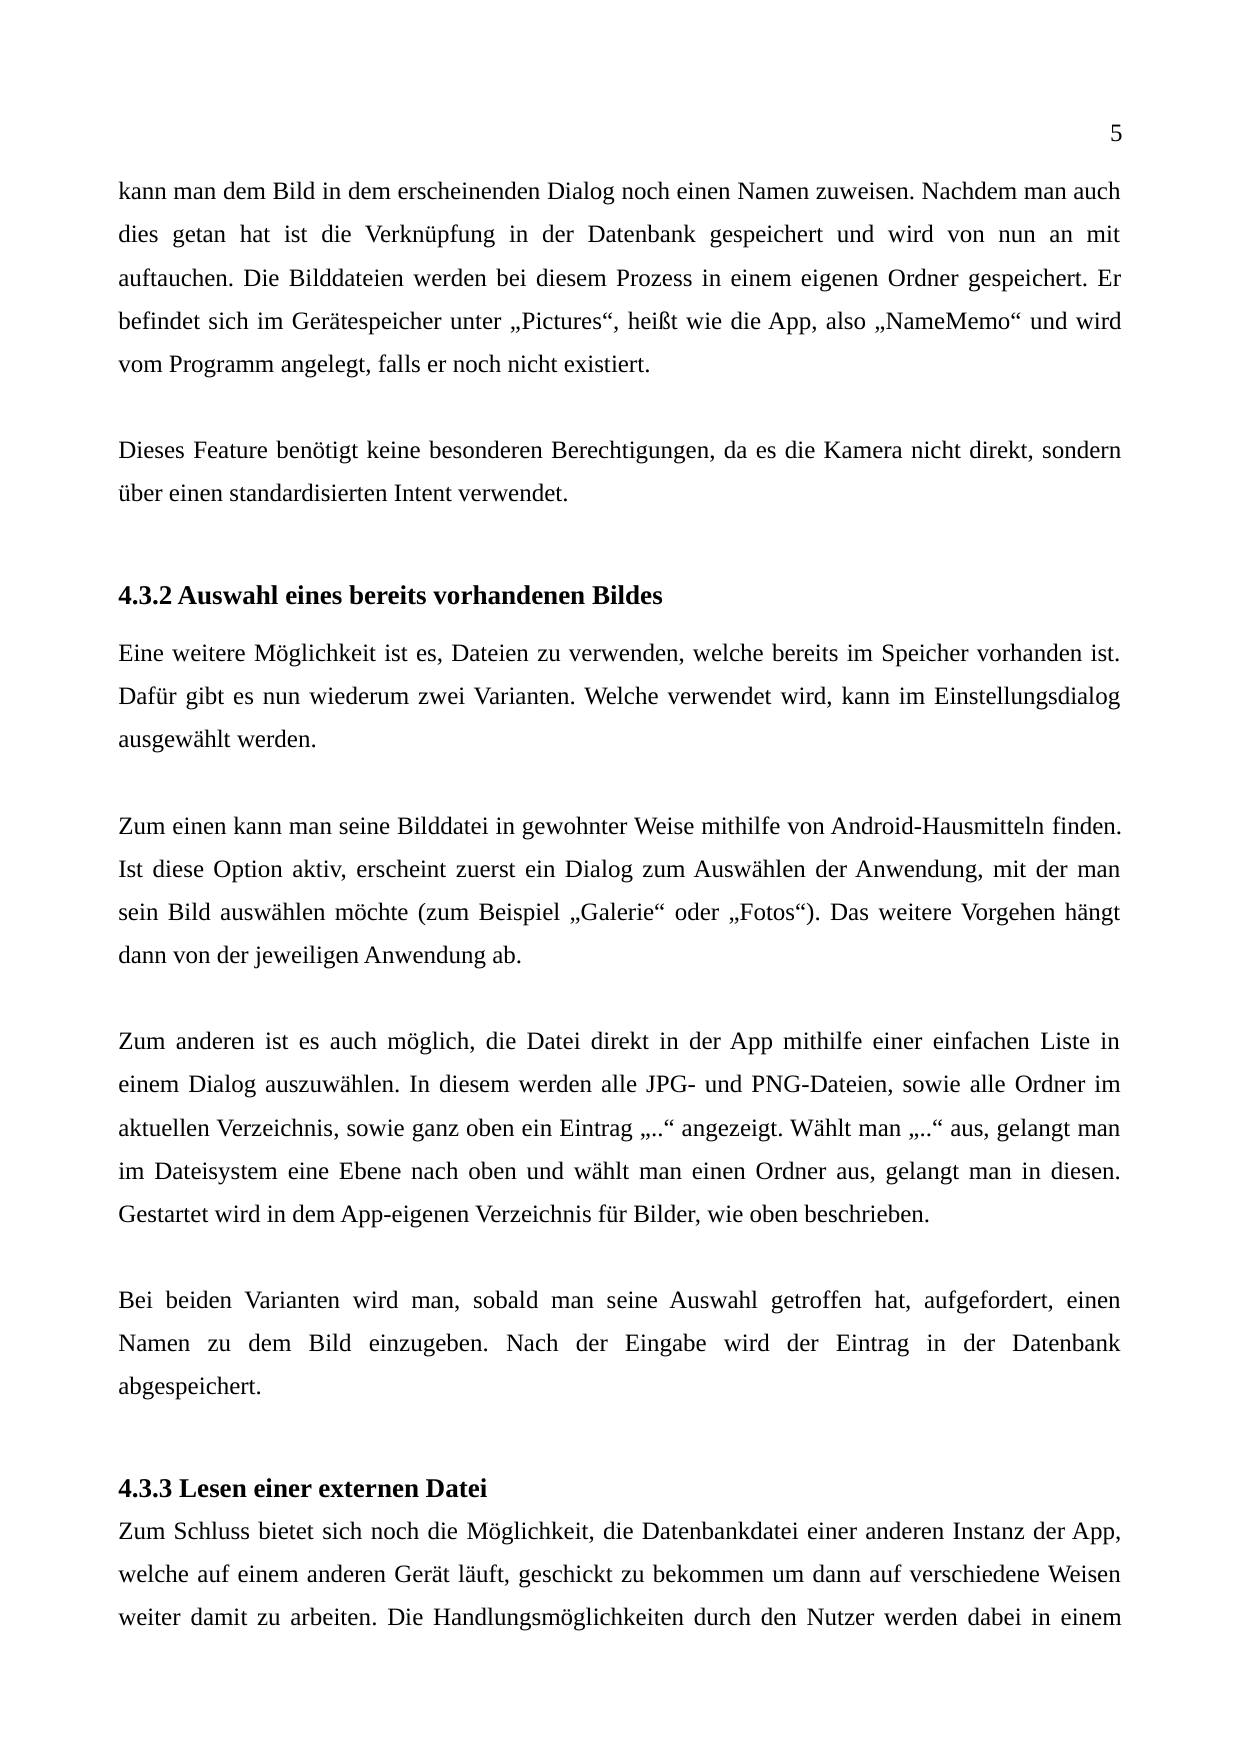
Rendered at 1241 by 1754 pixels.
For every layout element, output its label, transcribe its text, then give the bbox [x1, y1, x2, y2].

text kann man dem Bild in dem erscheinenden Dialog noch einen Namen zuweisen. Nachdem man auch dies getan hat ist die Verknüpfung in der Datenbank gespeichert und wird von nun an mit auftauchen. Die Bilddateien werden bei diesem Prozess in einem eigenen Ordner gespeichert. Er befindet sich im Gerätespeicher unter „Pictures“, heißt wie die App, also „NameMemo“ und wird vom Programm angelegt, falls er noch nicht existiert. [118, 176, 1122, 378]
text Zum anderen ist es auch möglich, die Datei direkt in der App mithilfe einer einfachen Liste in einem Dialog auszuwählen. In diesem werden alle JPG- und PNG-Dateien, sowie alle Ordner im aktuellen Verzeichnis, sowie ganz oben ein Eintrag „..“ angezeigt. Wählt man „..“ aus, gelangt man im Dateisystem eine Ebene nach oben und wählt man einen Ordner aus, gelangt man in diesen. Gestartet wird in dem App-eigenen Verzeichnis für Bilder, wie oben beschrieben. [118, 1026, 1122, 1228]
subtitle 4.3.3 Lesen einer externen Datei [118, 1472, 1122, 1503]
text Eine weitere Möglichkeit ist es, Dateien zu verwenden, welche bereits im Speicher vorhanden ist. Dafür gibt es nun wiederum zwei Varianten. Welche verwendet wird, kann im Einstellungsdialog ausgewählt werden. [118, 638, 1122, 753]
text Zum Schluss bietet sich noch die Möglichkeit, die Datenbankdatei einer anderen Instanz der App, welche auf einem anderen Gerät läuft, geschickt zu bekommen um dann auf verschiedene Weisen weiter damit zu arbeiten. Die Handlungsmöglichkeiten durch den Nutzer werden dabei in einem [118, 1516, 1122, 1631]
text Zum einen kann man seine Bilddatei in gewohnter Weise mithilfe von Android-Hausmitteln finden. Ist diese Option aktiv, erscheint zuerst ein Dialog zum Auswählen der Anwendung, mit der man sein Bild auswählen möchte (zum Beispiel „Galerie“ oder „Fotos“). Das weitere Vorgehen hängt dann von der jeweiligen Anwendung ab. [118, 811, 1122, 969]
subtitle 4.3.2 Auswahl eines bereits vorhandenen Bildes [118, 579, 1122, 610]
text Bei beiden Varianten wird man, sobald man seine Auswahl getroffen hat, aufgefordert, einen Namen zu dem Bild einzugeben. Nach der Eingabe wird der Eintrag in der Datenbank abgespeichert. [118, 1285, 1122, 1400]
text Dieses Feature benötigt keine besonderen Berechtigungen, da es die Kamera nicht direkt, sondern über einen standardisierten Intent verwendet. [118, 435, 1122, 507]
